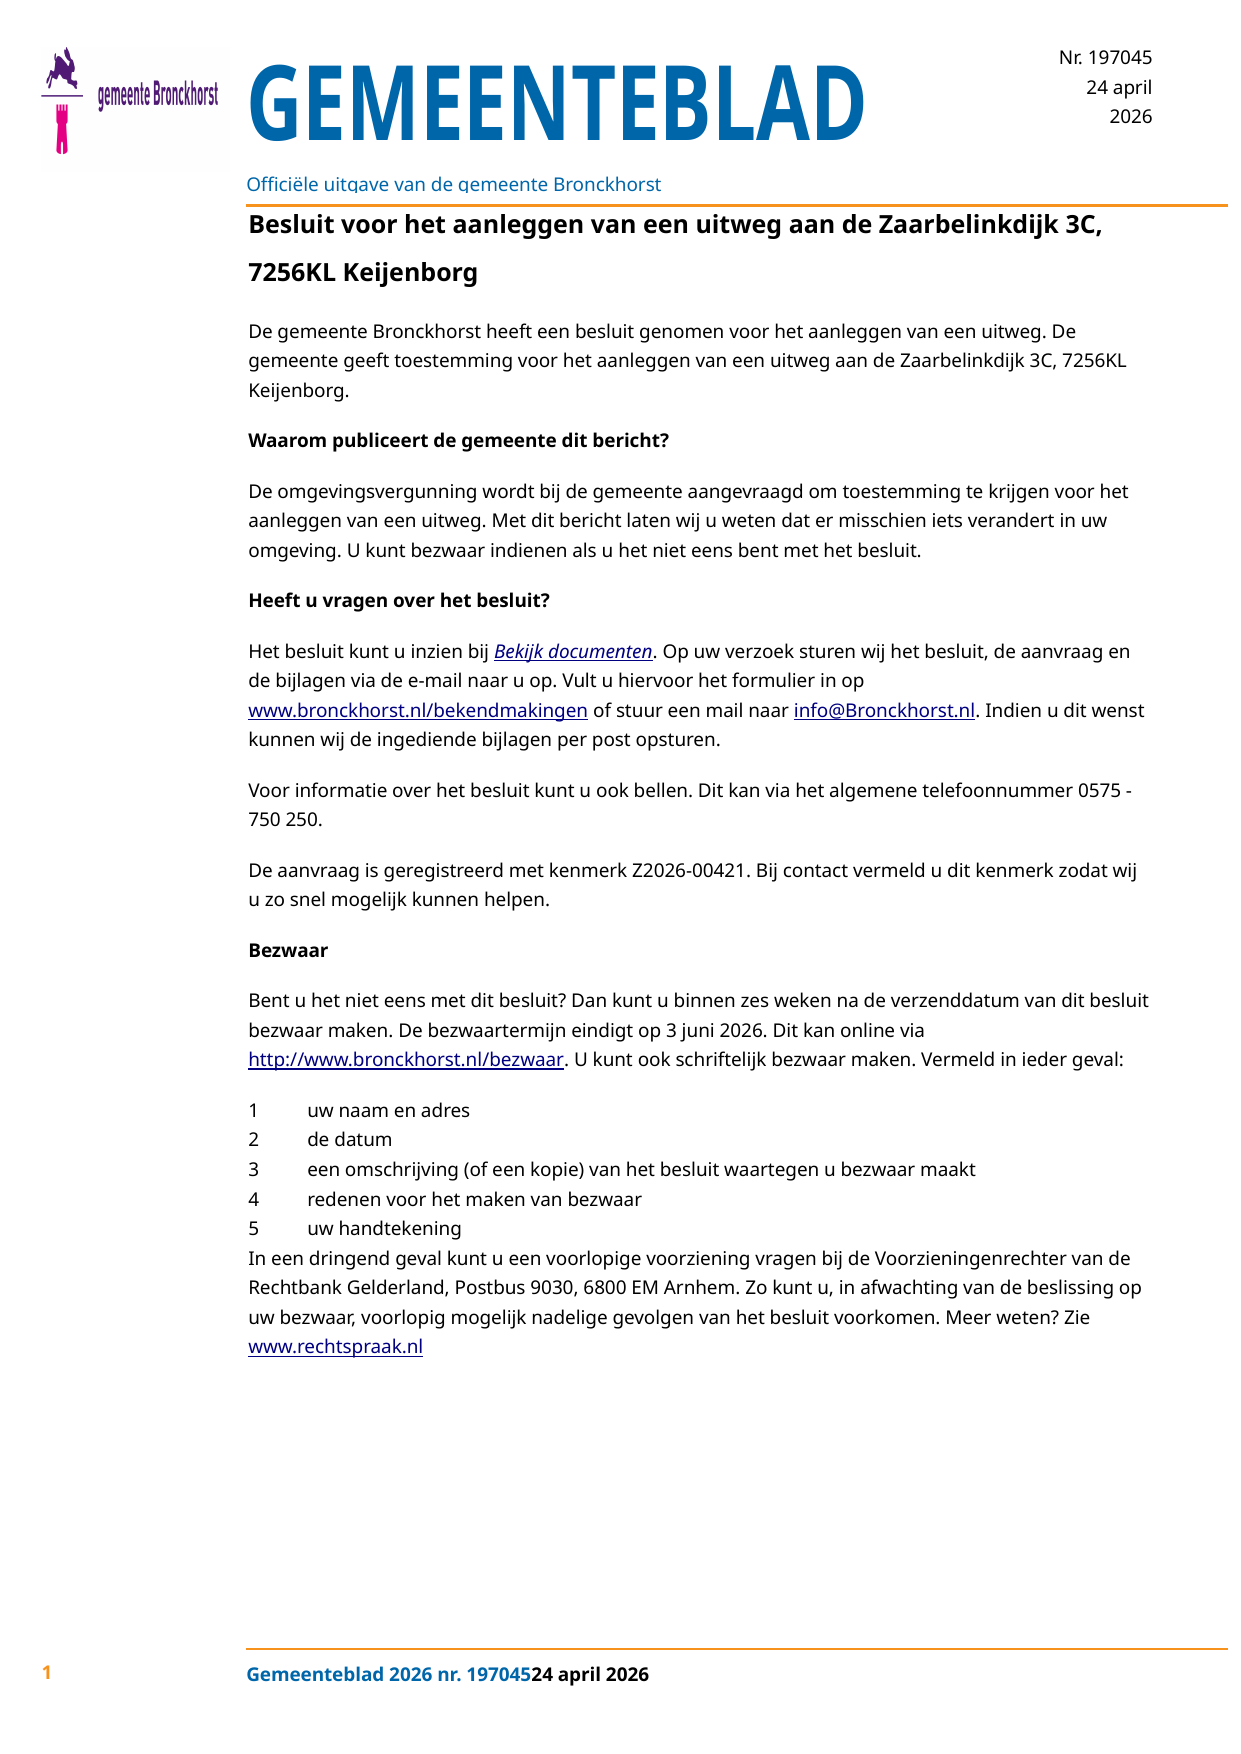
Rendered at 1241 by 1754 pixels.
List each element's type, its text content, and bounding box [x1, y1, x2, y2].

list de datum [248, 1127, 1152, 1152]
text Bent u het niet eens met dit besluit? Dan kunt u binnen zes weken na de verzenddatum van dit besluit bezwaar maken. De bezwaartermijn eindigt op 3 juni 2026. Dit kan online via http://www.bronckhorst.nl/bezwaar. U kunt ook schriftelijk bezwaar maken. Vermeld in ieder geval: [248, 987, 1152, 1072]
list een omschrijving (of een kopie) van het besluit waartegen u bezwaar maakt [248, 1156, 1152, 1182]
text De aanvraag is geregistreerd met kenmerk Z2026-00421. Bij contact vermeld u dit kenmerk zodat wij u zo snel mogelijk kunnen helpen. [248, 857, 1152, 912]
list redenen voor het maken van bezwaar [248, 1186, 1152, 1212]
picture [41, 47, 231, 172]
list uw naam en adres [248, 1097, 1152, 1123]
text De omgevingsvergunning wordt bij de gemeente aangevraagd om toestemming te krijgen voor het aanleggen van een uitweg. Met dit bericht laten wij u weten dat er misschien iets verandert in uw omgeving. U kunt bezwaar indienen als u het niet eens bent met het besluit. [248, 478, 1152, 563]
text Voor informatie over het besluit kunt u ook bellen. Dit kan via het algemene telefoonnummer 0575 - 750 250. [248, 777, 1152, 832]
list uw handtekening [248, 1215, 1152, 1241]
text Heeft u vragen over het besluit? [248, 587, 1152, 613]
text De gemeente Bronckhorst heeft een besluit genomen voor het aanleggen van een uitweg. De gemeente geeft toestemming voor het aanleggen van een uitweg aan de Zaarbelinkdijk 3C, 7256KL Keijenborg. [248, 318, 1152, 403]
text Besluit voor het aanleggen van een uitweg aan de Zaarbelinkdijk 3C, 7256KL Keijenborg [248, 207, 1152, 288]
text Het besluit kunt u inzien bij Bekijk documenten. Op uw verzoek sturen wij het besluit, de aanvraag en de bijlagen via de e-mail naar u op. Vult u hiervoor het formulier in op www.bronckhorst.nl/bekendmakingen of stuur een mail naar info@Bronckhorst.nl. Indien u dit wenst kunnen wij de ingediende bijlagen per post opsturen. [248, 638, 1152, 752]
text Waarom publiceert de gemeente dit bericht? [248, 427, 1152, 453]
text Bezwaar [248, 937, 1152, 963]
text In een dringend geval kunt u een voorlopige voorziening vragen bij de Voorzieningenrechter van de Rechtbank Gelderland, Postbus 9030, 6800 EM Arnhem. Zo kunt u, in afwachting van de beslissing op uw bezwaar, voorlopig mogelijk nadelige gevolgen van het besluit voorkomen. Meer weten? Zie www.rechtspraak.nl [248, 1245, 1152, 1359]
